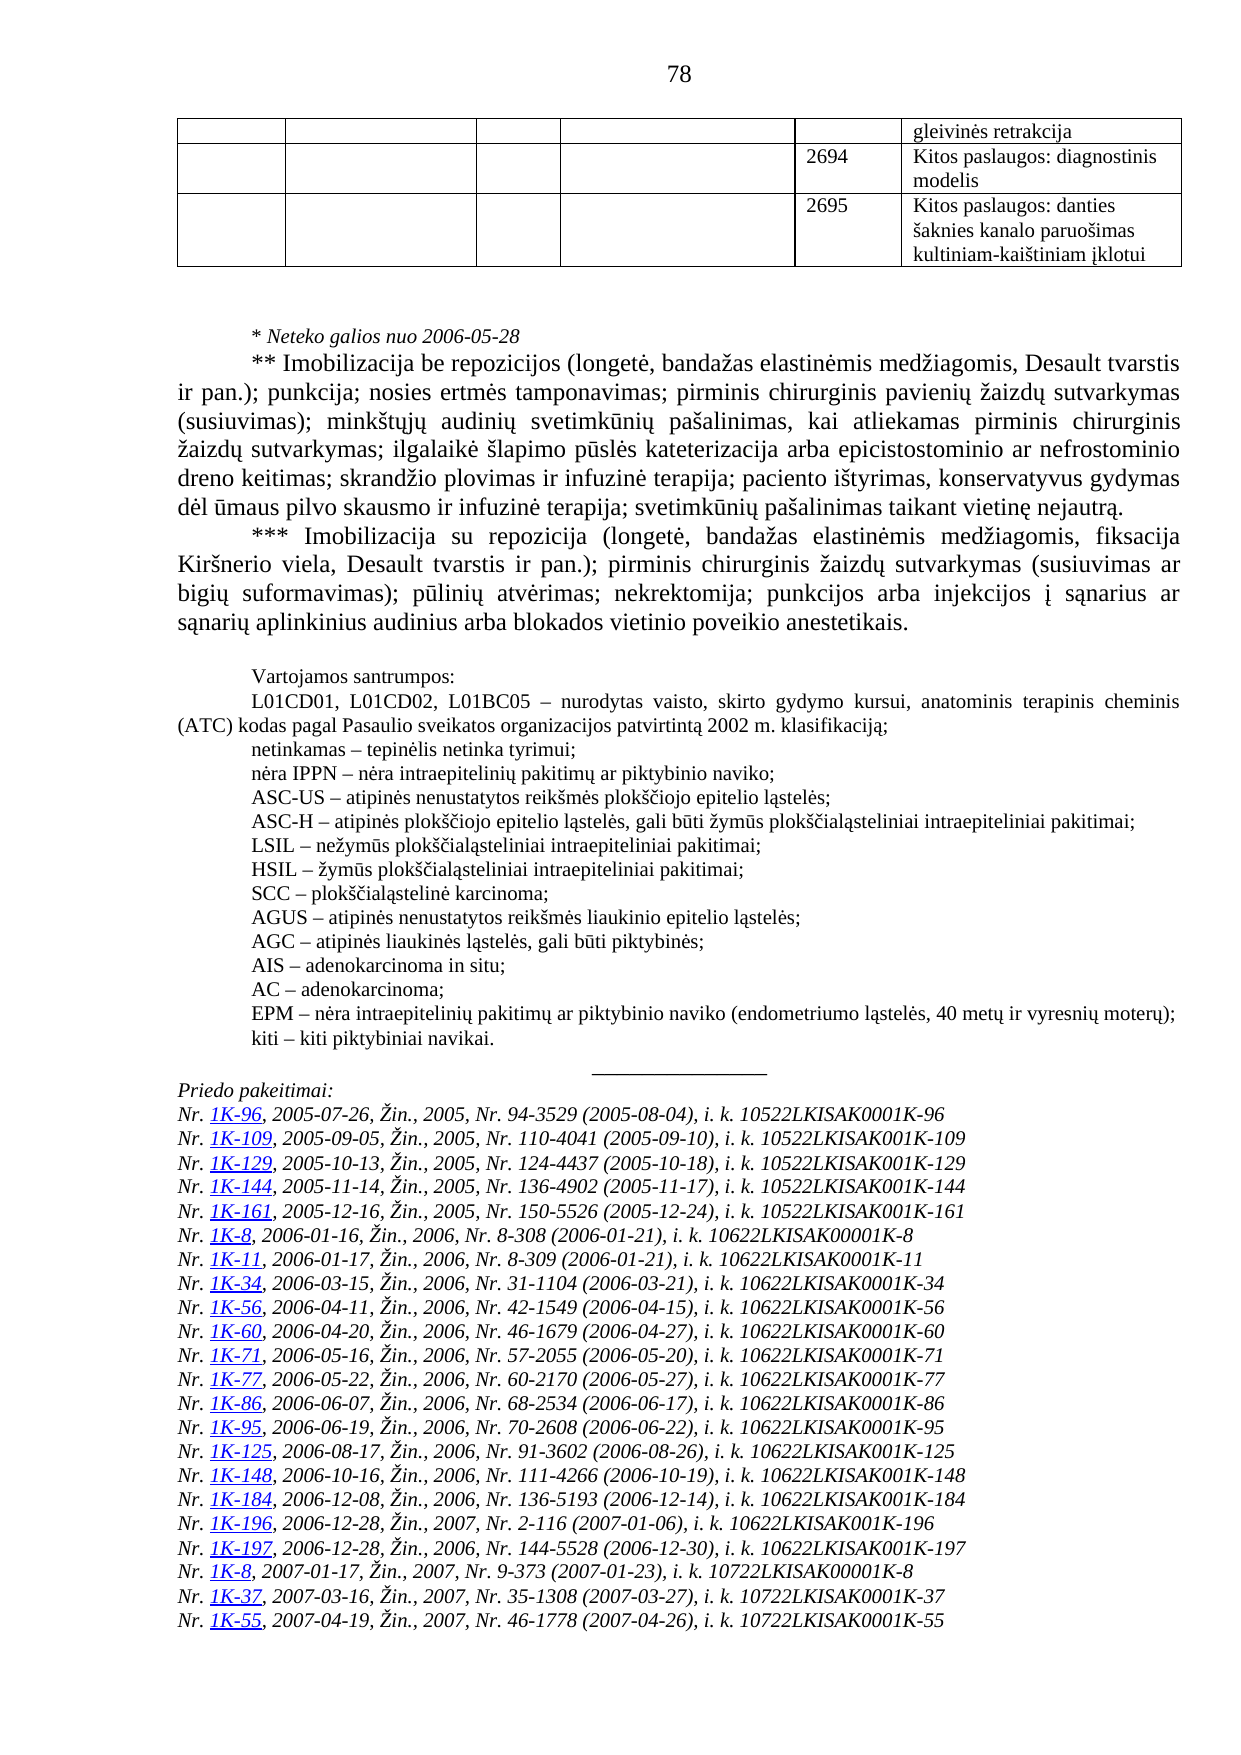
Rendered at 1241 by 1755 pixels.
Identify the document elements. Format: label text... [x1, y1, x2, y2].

text Nr. 1K-86, 2006-06-07, Žin., 2006, Nr. 68-2534 (2006-06-17), i. k. 10622LKISAK0001K-86 [177, 1391, 1181, 1415]
table_cell [561, 144, 794, 192]
text * Neteko galios nuo 2006-05-28 [177, 324, 1181, 348]
text ** Imobilizacija be repozicijos (longetė, bandažas elastinėmis medžiagomis, Desault tvarstis ir pan.); punkcija; nosies ertmės tamponavimas; pirminis chirurginis pavienių žaizdų sutvarkymas (susiuvimas); minkštųjų audinių svetimkūnių pašalinimas, kai atliekamas pirminis chirurginis žaizdų sutvarkymas; ilgalaikė šlapimo pūslės kateterizacija arba epicistostominio ar nefrostominio dreno keitimas; skrandžio plovimas ir infuzinė terapija; paciento ištyrimas, konservatyvus gydymas dėl ūmaus pilvo skausmo ir infuzinė terapija; svetimkūnių pašalinimas taikant vietinę nejautrą. [177, 348, 1181, 521]
table_cell [178, 194, 285, 266]
text Nr. 1K-8, 2006-01-16, Žin., 2006, Nr. 8-308 (2006-01-21), i. k. 10622LKISAK00001K-8 [177, 1223, 1181, 1247]
table_cell 2694 [796, 144, 901, 192]
text Nr. 1K-95, 2006-06-19, Žin., 2006, Nr. 70-2608 (2006-06-22), i. k. 10622LKISAK0001K-95 [177, 1415, 1181, 1439]
table_cell [561, 119, 794, 143]
table_cell [477, 194, 560, 266]
table_cell [286, 144, 476, 192]
text Nr. 1K-56, 2006-04-11, Žin., 2006, Nr. 42-1549 (2006-04-15), i. k. 10622LKISAK0001K-56 [177, 1295, 1181, 1319]
text Nr. 1K-8, 2007-01-17, Žin., 2007, Nr. 9-373 (2007-01-23), i. k. 10722LKISAK00001K-8 [177, 1559, 1181, 1583]
text Nr. 1K-60, 2006-04-20, Žin., 2006, Nr. 46-1679 (2006-04-27), i. k. 10622LKISAK0001K-60 [177, 1319, 1181, 1343]
text Vartojamos santrumpos: [177, 664, 1181, 688]
table_cell [286, 119, 476, 143]
text *** Imobilizacija su repozicija (longetė, bandažas elastinėmis medžiagomis, fiksacija Kiršnerio viela, Desault tvarstis ir pan.); pirminis chirurginis žaizdų sutvarkymas (susiuvimas ar bigių suformavimas); pūlinių atvėrimas; nekrektomija; punkcijos arba injekcijos į sąnarius ar sąnarių aplinkinius audinius arba blokados vietinio poveikio anestetikais. [177, 521, 1181, 636]
table_cell Kitos paslaugos: danties šaknies kanalo paruošimas kultiniam-kaištiniam įklotui [902, 194, 1181, 266]
table_cell Kitos paslaugos: diagnostinis modelis [902, 144, 1181, 192]
table_cell gleivinės retrakcija [902, 119, 1181, 143]
table_cell [286, 194, 476, 266]
table_cell [178, 119, 285, 143]
text L01CD01, L01CD02, L01BC05 – nurodytas vaisto, skirto gydymo kursui, anatominis terapinis cheminis (ATC) kodas pagal Pasaulio sveikatos organizacijos patvirtintą 2002 m. klasifikaciją; [177, 688, 1181, 737]
text Nr. 1K-109, 2005-09-05, Žin., 2005, Nr. 110-4041 (2005-09-10), i. k. 10522LKISAK001K-109 [177, 1126, 1181, 1150]
text Nr. 1K-161, 2005-12-16, Žin., 2005, Nr. 150-5526 (2005-12-24), i. k. 10522LKISAK001K-161 [177, 1198, 1181, 1223]
text ASC-H – atipinės plokščiojo epitelio ląstelės, gali būti žymūs plokščialąsteliniai intraepiteliniai pakitimai; [177, 809, 1181, 833]
text Nr. 1K-77, 2006-05-22, Žin., 2006, Nr. 60-2170 (2006-05-27), i. k. 10622LKISAK0001K-77 [177, 1367, 1181, 1391]
text AGUS – atipinės nenustatytos reikšmės liaukinio epitelio ląstelės; [177, 905, 1181, 929]
text Priedo pakeitimai: [177, 1078, 1181, 1102]
text ______________ [177, 1049, 1181, 1078]
text netinkamas – tepinėlis netinka tyrimui; [177, 737, 1181, 761]
table_cell [178, 144, 285, 192]
text SCC – plokščialąstelinė karcinoma; [177, 881, 1181, 905]
text Nr. 1K-55, 2007-04-19, Žin., 2007, Nr. 46-1778 (2007-04-26), i. k. 10722LKISAK0001K-55 [177, 1608, 1181, 1632]
text Nr. 1K-144, 2005-11-14, Žin., 2005, Nr. 136-4902 (2005-11-17), i. k. 10522LKISAK001K-144 [177, 1174, 1181, 1198]
text AC – adenokarcinoma; [177, 977, 1181, 1001]
table_cell [561, 194, 794, 266]
text AGC – atipinės liaukinės ląstelės, gali būti piktybinės; [177, 929, 1181, 953]
text kiti – kiti piktybiniai navikai. [177, 1025, 1181, 1049]
text LSIL – nežymūs plokščialąsteliniai intraepiteliniai pakitimai; [177, 833, 1181, 857]
text ASC-US – atipinės nenustatytos reikšmės plokščiojo epitelio ląstelės; [177, 785, 1181, 809]
table_cell [477, 119, 560, 143]
text Nr. 1K-184, 2006-12-08, Žin., 2006, Nr. 136-5193 (2006-12-14), i. k. 10622LKISAK001K-184 [177, 1487, 1181, 1511]
text EPM – nėra intraepitelinių pakitimų ar piktybinio naviko (endometriumo ląstelės, 40 metų ir vyresnių moterų); [177, 1001, 1181, 1025]
text Nr. 1K-148, 2006-10-16, Žin., 2006, Nr. 111-4266 (2006-10-19), i. k. 10622LKISAK001K-148 [177, 1463, 1181, 1487]
text Nr. 1K-129, 2005-10-13, Žin., 2005, Nr. 124-4437 (2005-10-18), i. k. 10522LKISAK001K-129 [177, 1150, 1181, 1174]
table_cell [477, 144, 560, 192]
text Nr. 1K-196, 2006-12-28, Žin., 2007, Nr. 2-116 (2007-01-06), i. k. 10622LKISAK001K-196 [177, 1511, 1181, 1535]
text Nr. 1K-11, 2006-01-17, Žin., 2006, Nr. 8-309 (2006-01-21), i. k. 10622LKISAK0001K-11 [177, 1247, 1181, 1271]
text nėra IPPN – nėra intraepitelinių pakitimų ar piktybinio naviko; [177, 761, 1181, 785]
text HSIL – žymūs plokščialąsteliniai intraepiteliniai pakitimai; [177, 857, 1181, 881]
text Nr. 1K-197, 2006-12-28, Žin., 2006, Nr. 144-5528 (2006-12-30), i. k. 10622LKISAK001K-197 [177, 1535, 1181, 1559]
text AIS – adenokarcinoma in situ; [177, 953, 1181, 977]
text Nr. 1K-125, 2006-08-17, Žin., 2006, Nr. 91-3602 (2006-08-26), i. k. 10622LKISAK001K-125 [177, 1439, 1181, 1463]
text Nr. 1K-37, 2007-03-16, Žin., 2007, Nr. 35-1308 (2007-03-27), i. k. 10722LKISAK0001K-37 [177, 1583, 1181, 1608]
table_cell 2695 [796, 194, 901, 266]
table_cell [796, 119, 901, 143]
text Nr. 1K-34, 2006-03-15, Žin., 2006, Nr. 31-1104 (2006-03-21), i. k. 10622LKISAK0001K-34 [177, 1271, 1181, 1295]
text Nr. 1K-71, 2006-05-16, Žin., 2006, Nr. 57-2055 (2006-05-20), i. k. 10622LKISAK0001K-71 [177, 1343, 1181, 1367]
text Nr. 1K-96, 2005-07-26, Žin., 2005, Nr. 94-3529 (2005-08-04), i. k. 10522LKISAK0001K-96 [177, 1102, 1181, 1126]
